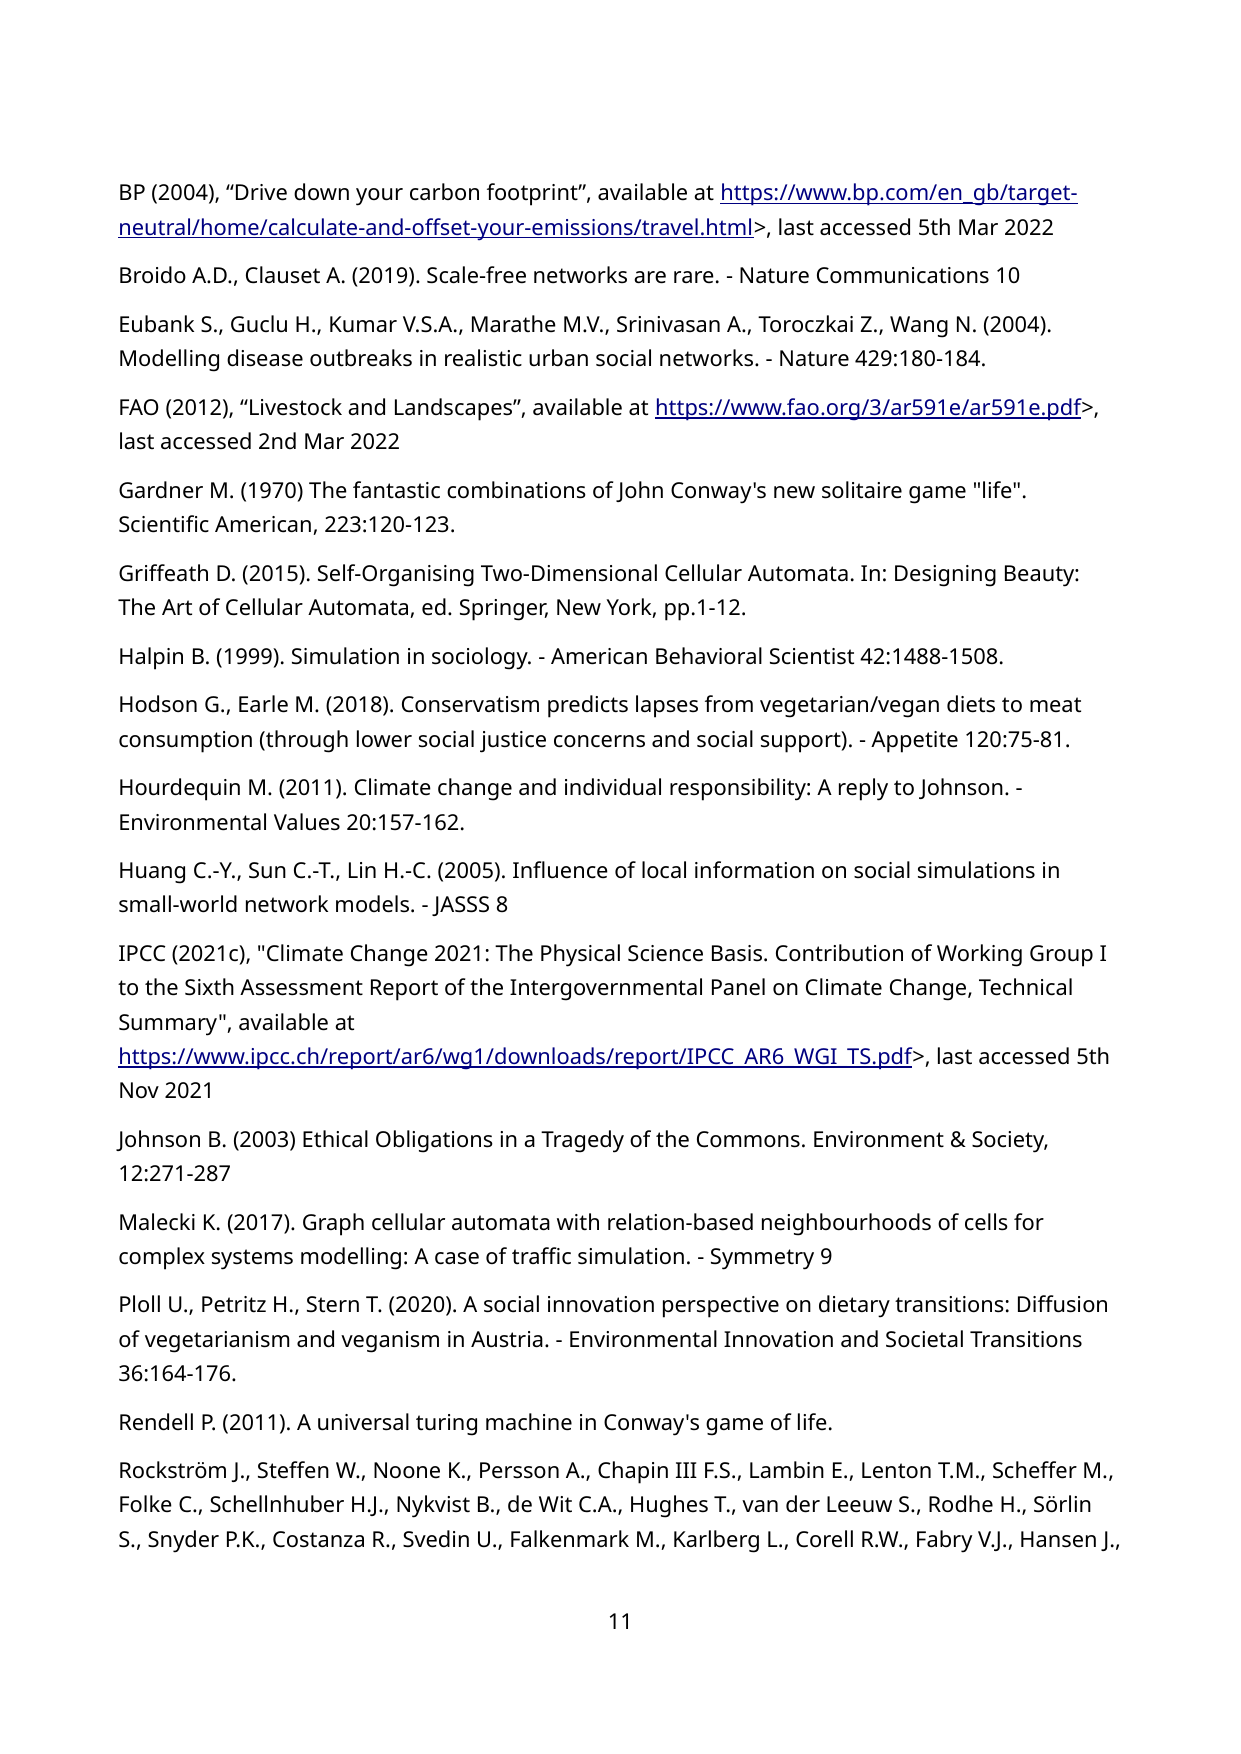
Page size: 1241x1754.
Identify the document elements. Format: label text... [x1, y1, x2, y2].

text Malecki K. (2017). Graph cellular automata with relation-based neighbourhoods of cells for complex systems modelling: A case of traffic simulation. - Symmetry 9 [118, 1207, 1122, 1271]
text Ploll U., Petritz H., Stern T. (2020). A social innovation perspective on dietary transitions: Diffusion of vegetarianism and veganism in Austria. - Environmental Innovation and Societal Transitions 36:164-176. [118, 1289, 1122, 1388]
text Hourdequin M. (2011). Climate change and individual responsibility: A reply to Johnson. - Environmental Values 20:157-162. [118, 772, 1122, 836]
text Rockström J., Steffen W., Noone K., Persson A., Chapin III F.S., Lambin E., Lenton T.M., Scheffer M., Folke C., Schellnhuber H.J., Nykvist B., de Wit C.A., Hughes T., van der Leeuw S., Rodhe H., Sörlin S., Snyder P.K., Costanza R., Svedin U., Falkenmark M., Karlberg L., Corell R.W., Fabry V.J., Hansen J., [118, 1455, 1122, 1553]
text Hodson G., Earle M. (2018). Conservatism predicts lapses from vegetarian/vegan diets to meat consumption (through lower social justice concerns and social support). - Appetite 120:75-81. [118, 689, 1122, 753]
text FAO (2012), “Livestock and Landscapes”, available at https://www.fao.org/3/ar591e/ar591e.pdf>, last accessed 2nd Mar 2022 [118, 392, 1122, 456]
text Rendell P. (2011). A universal turing machine in Conway's game of life. [118, 1407, 1122, 1436]
text Eubank S., Guclu H., Kumar V.S.A., Marathe M.V., Srinivasan A., Toroczkai Z., Wang N. (2004). Modelling disease outbreaks in realistic urban social networks. - Nature 429:180-184. [118, 309, 1122, 373]
text IPCC (2021c), "Climate Change 2021: The Physical Science Basis. Contribution of Working Group I to the Sixth Assessment Report of the Intergovernmental Panel on Climate Change, Technical Summary", available at https://www.ipcc.ch/report/ar6/wg1/downloads/report/IPCC_AR6_WGI_TS.pdf>, last accessed 5th Nov 2021 [118, 938, 1122, 1105]
text Broido A.D., Clauset A. (2019). Scale-free networks are rare. - Nature Communications 10 [118, 260, 1122, 290]
text Johnson B. (2003) Ethical Obligations in a Tragedy of the Commons. Environment & Society, 12:271-287 [118, 1124, 1122, 1188]
text BP (2004), “Drive down your carbon footprint”, available at https://www.bp.com/en_gb/target-neutral/home/calculate-and-offset-your-emissions/travel.html>, last accessed 5th Mar 2022 [118, 177, 1122, 241]
text Halpin B. (1999). Simulation in sociology. - American Behavioral Scientist 42:1488-1508. [118, 641, 1122, 671]
text Huang C.-Y., Sun C.-T., Lin H.-C. (2005). Influence of local information on social simulations in small-world network models. - JASSS 8 [118, 855, 1122, 919]
text Griffeath D. (2015). Self-Organising Two-Dimensional Cellular Automata. In: Designing Beauty: The Art of Cellular Automata, ed. Springer, New York, pp.1-12. [118, 558, 1122, 622]
text Gardner M. (1970) The fantastic combinations of John Conway's new solitaire game "life". Scientific American, 223:120-123. [118, 475, 1122, 539]
